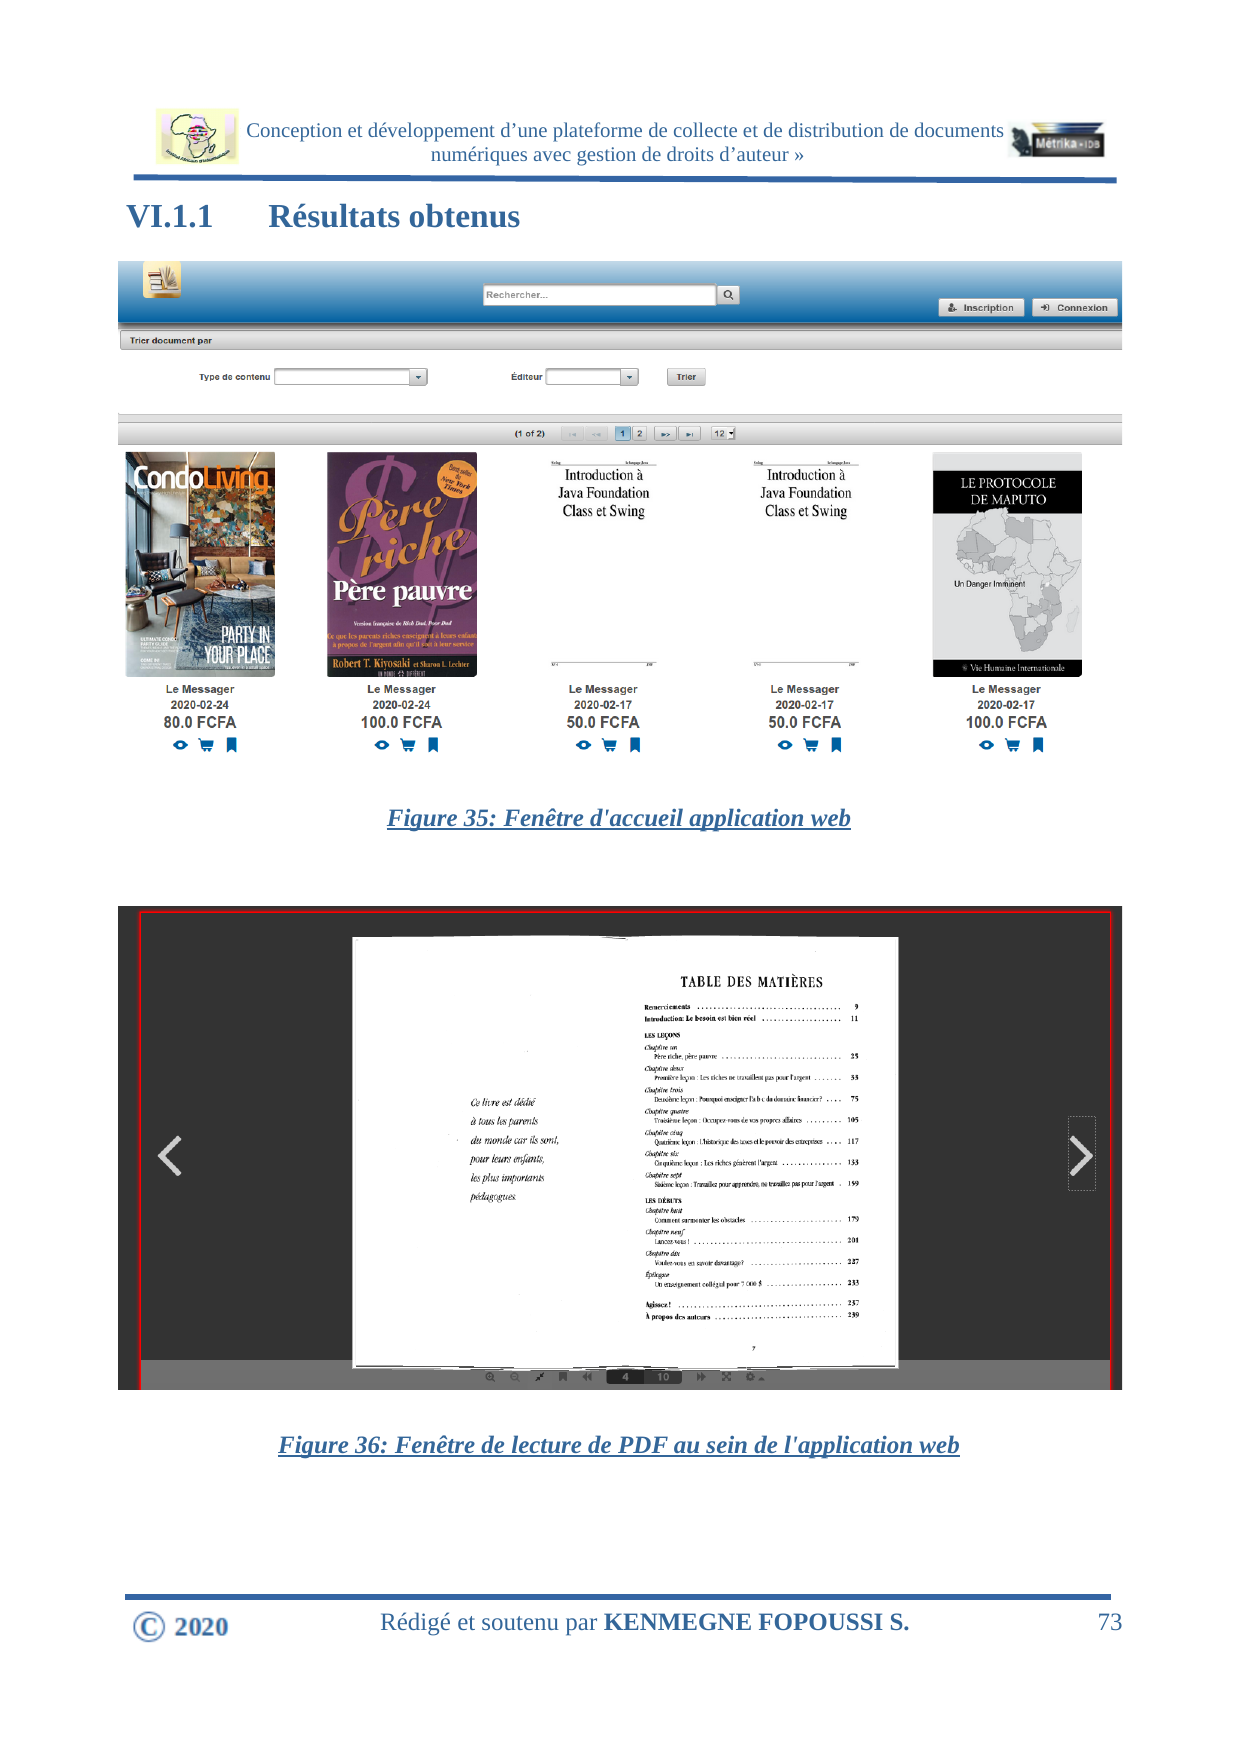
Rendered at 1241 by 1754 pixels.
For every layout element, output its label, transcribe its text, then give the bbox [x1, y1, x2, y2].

picture [126, 1604, 231, 1647]
text Figure 36: Fenêtre de lecture de PDF au sein de l'application web [118, 1430, 1122, 1459]
picture [1003, 116, 1109, 160]
text Figure 35: Fenêtre d'accueil application web [118, 803, 1122, 832]
picture [154, 107, 241, 166]
picture [118, 906, 1123, 1390]
picture [118, 261, 1123, 762]
subtitle Résultats obtenus [118, 196, 1122, 234]
